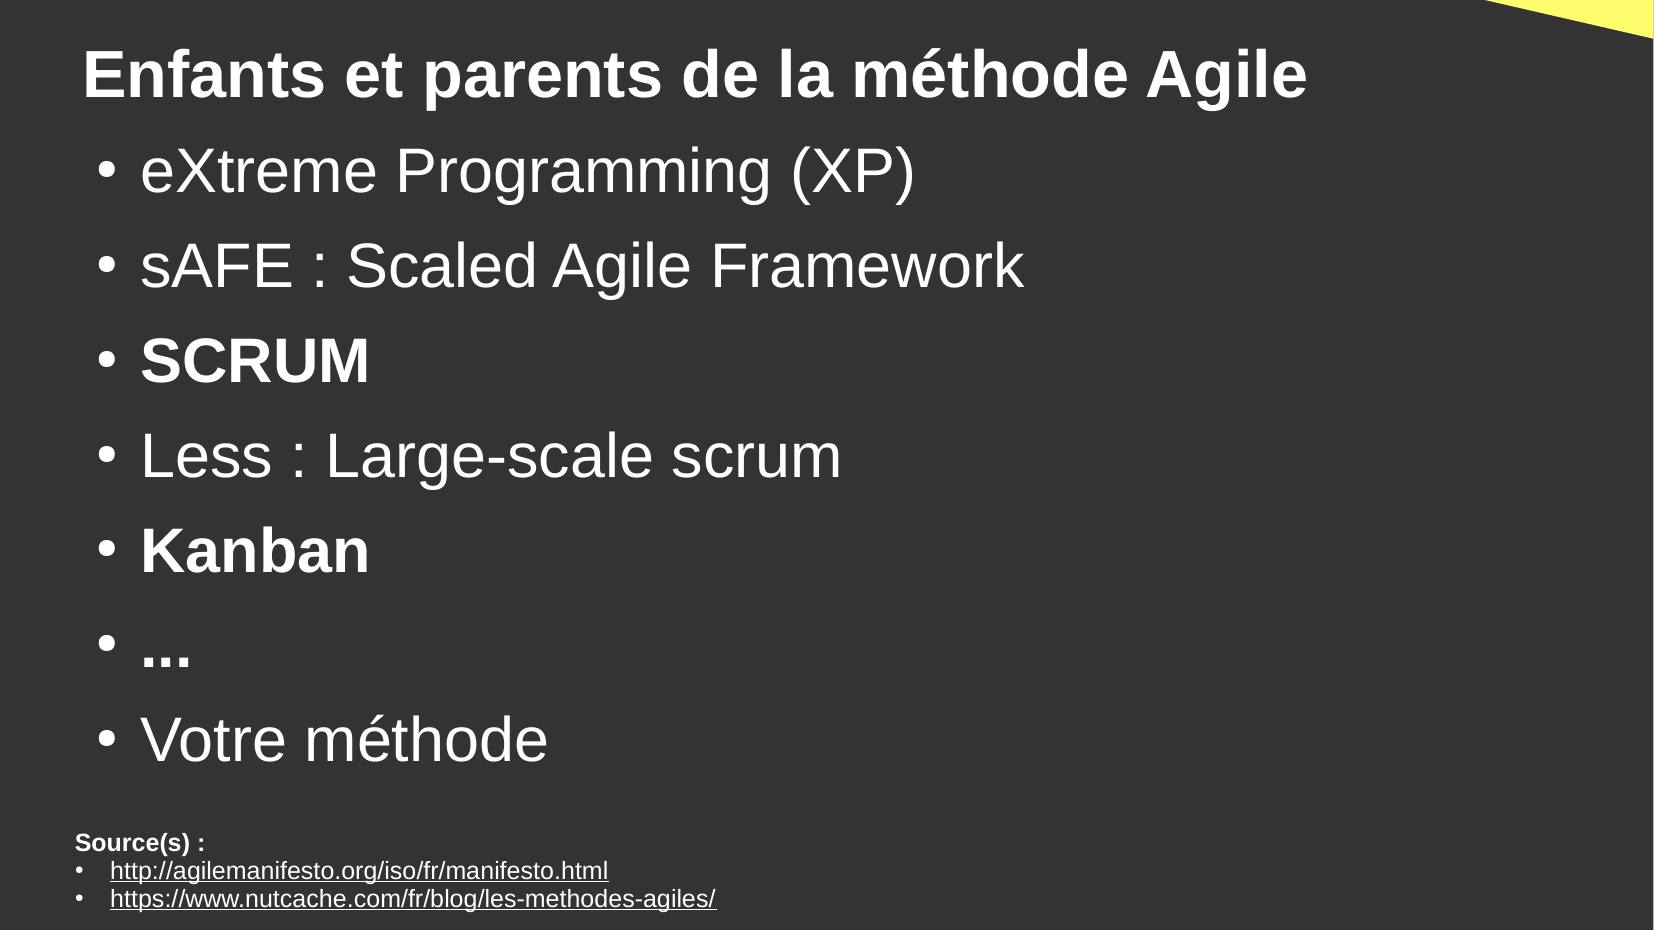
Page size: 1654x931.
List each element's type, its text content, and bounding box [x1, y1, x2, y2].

list eXtreme Programming (XP) sAFE : Scaled Agile Framework SCRUM Less : Large-scale scrum Kanban ... Votre méthode [80, 135, 1620, 777]
text_box Source(s) : http://agilemanifesto.org/iso/fr/manifesto.html https://www.nutcache.com/fr/blog/les-methodes-agiles/ [59, 821, 1546, 920]
title Enfants et parents de la méthode Agile [82, 37, 1571, 122]
text_box [1484, 0, 1654, 39]
